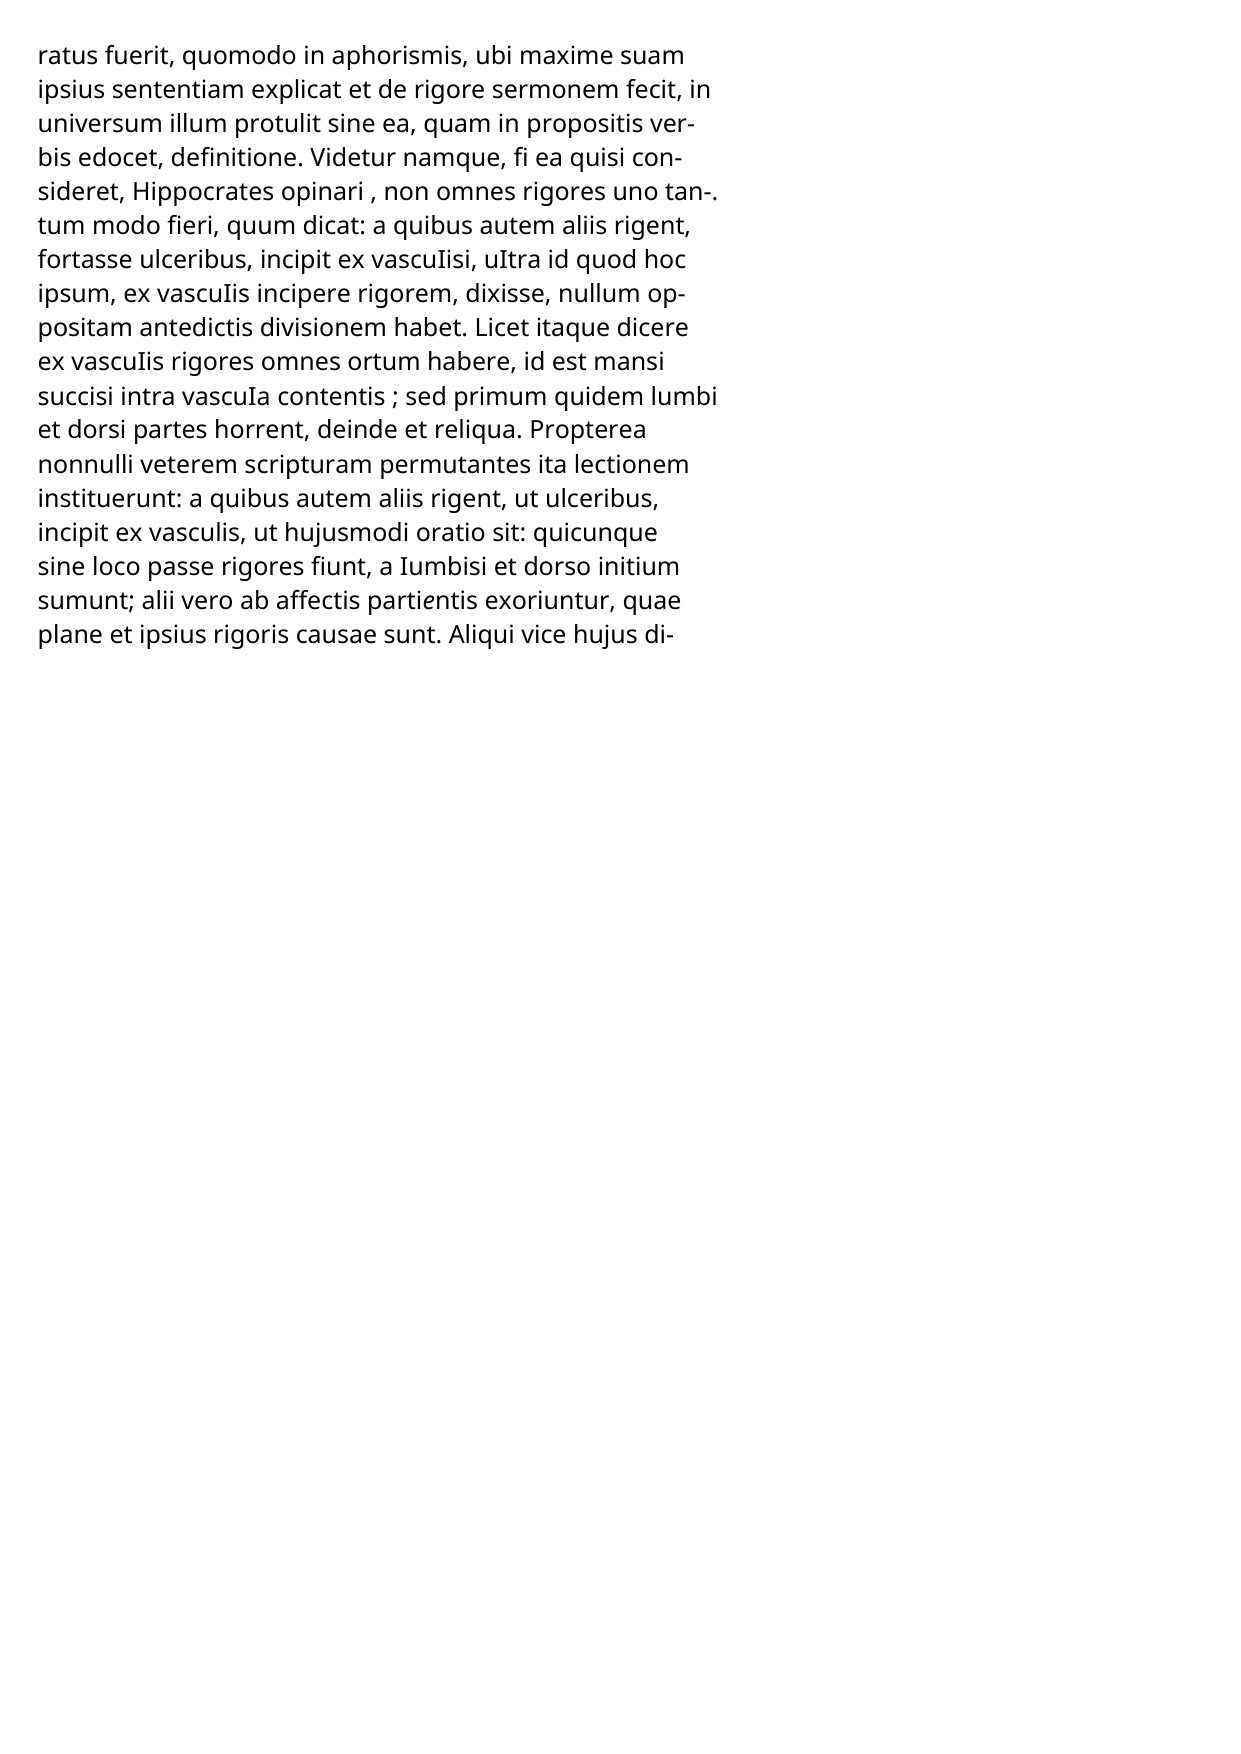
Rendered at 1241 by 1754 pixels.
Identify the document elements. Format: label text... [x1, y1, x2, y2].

text ratus fuerit, quomodo in aphorismis, ubi maxime suam ipsius sententiam explicat et de rigore sermonem fecit, in universum illum protulit sine ea, quam in propositis ver- bis edocet, definitione. Videtur namque, fi ea quisi con- sideret, Hippocrates opinari , non omnes rigores uno tan-. tum modo fieri, quum dicat: a quibus autem aliis rigent, fortasse ulceribus, incipit ex vascuIisi, uItra id quod hoc ipsum, ex vascuIis incipere rigorem, dixisse, nullum op- positam antedictis divisionem habet. Licet itaque dicere ex vascuIis rigores omnes ortum habere, id est mansi succisi intra vascuIa contentis ; sed primum quidem lumbi et dorsi partes horrent, deinde et reliqua. Propterea nonnulli veterem scripturam permutantes ita lectionem instituerunt: a quibus autem aliis rigent, ut ulceribus, incipit ex vasculis, ut hujusmodi oratio sit: quicunque sine loco passe rigores fiunt, a Iumbisi et dorso initium sumunt; alii vero ab affectis partientis exoriuntur, quae plane et ipsius rigoris causae sunt. Aliqui vice hujus di- [37, 37, 1203, 651]
